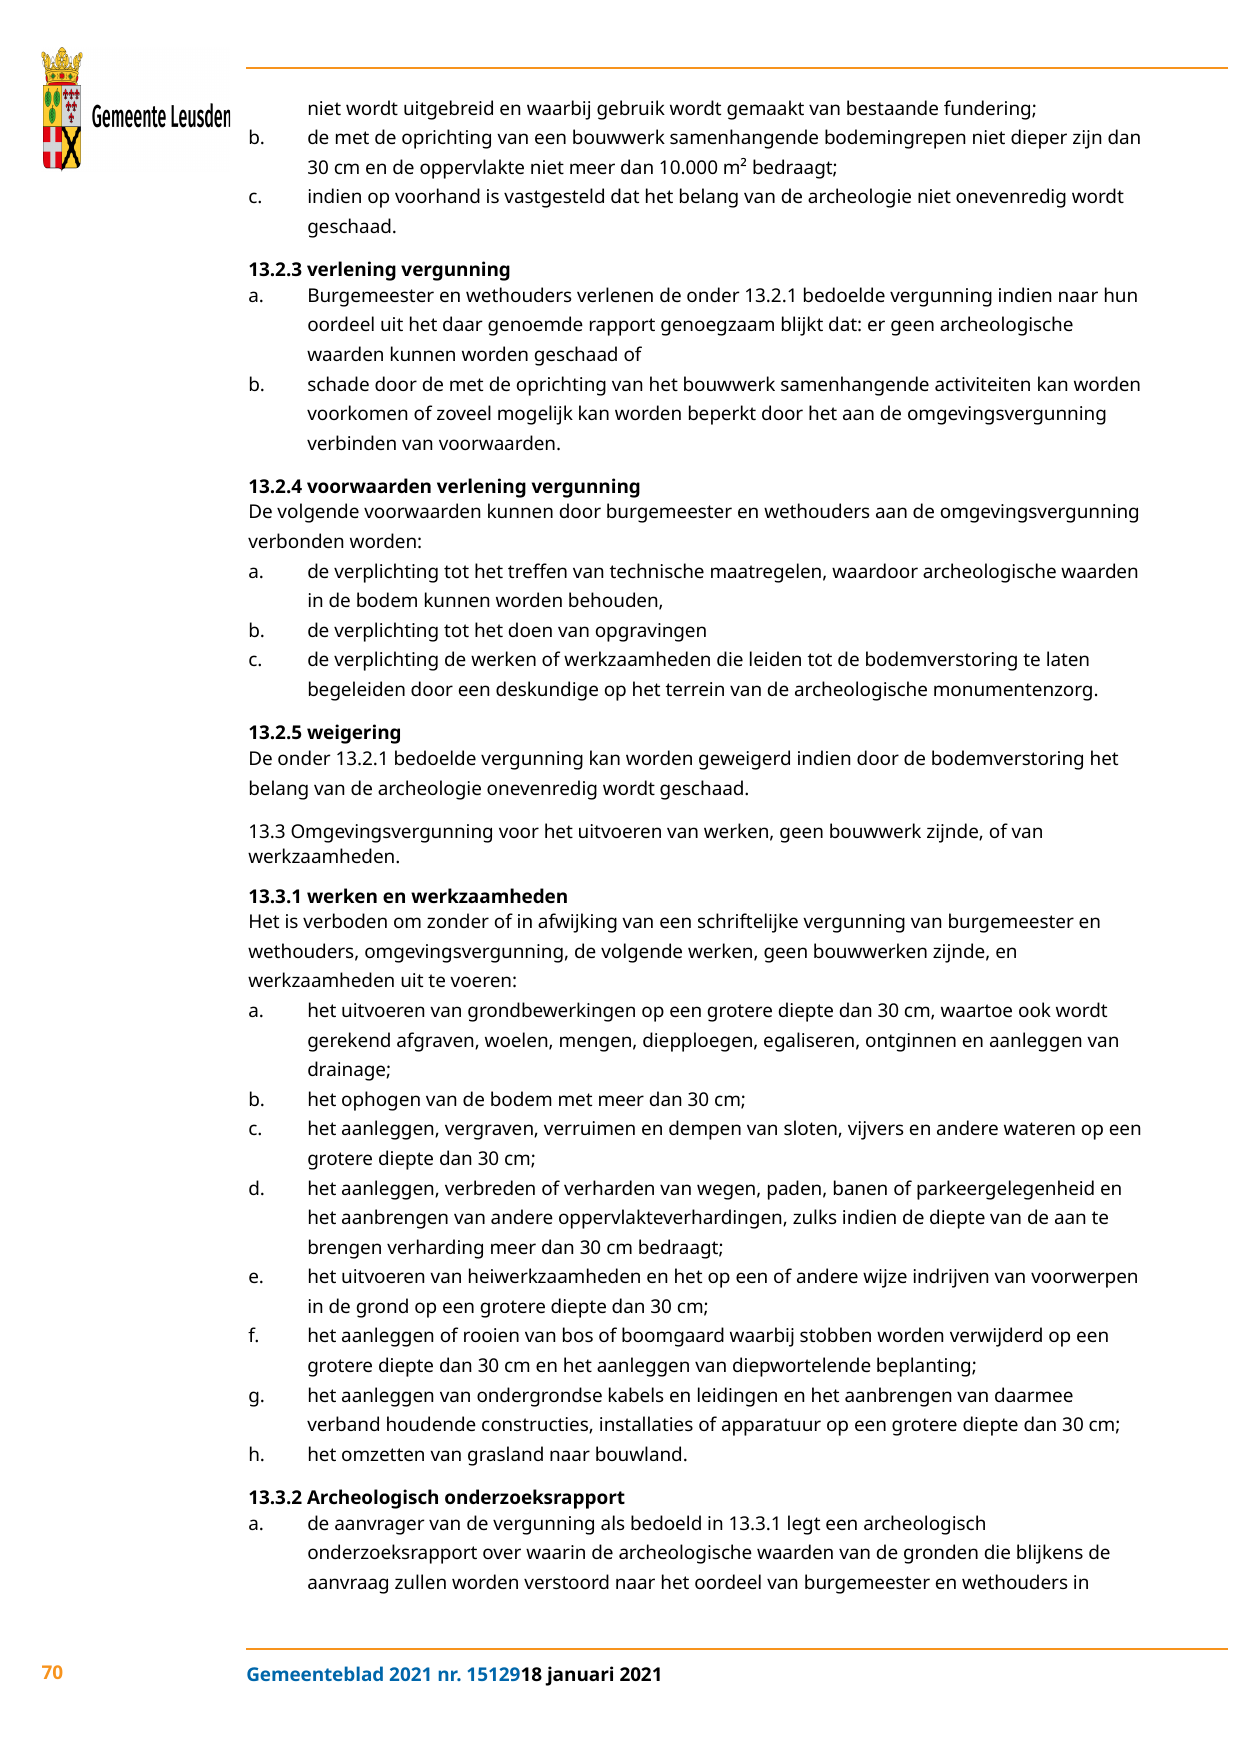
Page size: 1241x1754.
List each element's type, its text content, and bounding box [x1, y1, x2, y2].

list de met de oprichting van een bouwwerk samenhangende bodemingrepen niet dieper zijn dan 30 cm en de oppervlakte niet meer dan 10.000 m² bedraagt; [248, 124, 1152, 180]
list schade door de met de oprichting van het bouwwerk samenhangende activiteiten kan worden voorkomen of zoveel mogelijk kan worden beperkt door het aan de omgevingsvergunning verbinden van voorwaarden. [248, 371, 1152, 456]
list indien op voorhand is vastgesteld dat het belang van de archeologie niet onevenredig wordt geschaad. [248, 183, 1152, 239]
text 13.2.3 verlening vergunning [248, 256, 1152, 282]
list het uitvoeren van heiwerkzaamheden en het op een of andere wijze indrijven van voorwerpen in de grond op een grotere diepte dan 30 cm; [248, 1263, 1152, 1319]
list de verplichting tot het doen van opgravingen [248, 617, 1152, 643]
text 13.3.2 Archeologisch onderzoeksrapport [248, 1484, 1152, 1510]
list de verplichting tot het treffen van technische maatregelen, waardoor archeologische waarden in de bodem kunnen worden behouden, [248, 558, 1152, 613]
text 13.2.5 weigering [248, 719, 1152, 745]
text 13.3 Omgevingsvergunning voor het uitvoeren van werken, geen bouwwerk zijnde, of van werkzaamheden. [248, 818, 1152, 869]
list het ophogen van de bodem met meer dan 30 cm; [248, 1086, 1152, 1112]
list Burgemeester en wethouders verlenen de onder 13.2.1 bedoelde vergunning indien naar hun oordeel uit het daar genoemde rapport genoegzaam blijkt dat: er geen archeologische waarden kunnen worden geschaad of [248, 282, 1152, 367]
text De onder 13.2.1 bedoelde vergunning kan worden geweigerd indien door de bodemverstoring het belang van de archeologie onevenredig wordt geschaad. [248, 745, 1152, 800]
text Het is verboden om zonder of in afwijking van een schriftelijke vergunning van burgemeester en wethouders, omgevingsvergunning, de volgende werken, geen bouwwerken zijnde, en werkzaamheden uit te voeren: [248, 908, 1152, 993]
picture [41, 47, 231, 172]
text 13.3.1 werken en werkzaamheden [248, 883, 1152, 908]
list de aanvrager van de vergunning als bedoeld in 13.3.1 legt een archeologisch onderzoeksrapport over waarin de archeologische waarden van de gronden die blijkens de aanvraag zullen worden verstoord naar het oordeel van burgemeester en wethouders in [248, 1510, 1152, 1595]
list het aanleggen, verbreden of verharden van wegen, paden, banen of parkeergelegenheid en het aanbrengen van andere oppervlakteverhardingen, zulks indien de diepte van de aan te brengen verharding meer dan 30 cm bedraagt; [248, 1175, 1152, 1260]
list het aanleggen van ondergrondse kabels en leidingen en het aanbrengen van daarmee verband houdende constructies, installaties of apparatuur op een grotere diepte dan 30 cm; [248, 1382, 1152, 1437]
list niet wordt uitgebreid en waarbij gebruik wordt gemaakt van bestaande fundering; [248, 95, 1152, 121]
list het aanleggen of rooien van bos of boomgaard waarbij stobben worden verwijderd op een grotere diepte dan 30 cm en het aanleggen van diepwortelende beplanting; [248, 1323, 1152, 1378]
list het aanleggen, vergraven, verruimen en dempen van sloten, vijvers en andere wateren op een grotere diepte dan 30 cm; [248, 1116, 1152, 1171]
list de verplichting de werken of werkzaamheden die leiden tot de bodemverstoring te laten begeleiden door een deskundige op het terrein van de archeologische monumentenzorg. [248, 647, 1152, 702]
list het omzetten van grasland naar bouwland. [248, 1441, 1152, 1467]
text De volgende voorwaarden kunnen door burgemeester en wethouders aan de omgevingsvergunning verbonden worden: [248, 499, 1152, 554]
list het uitvoeren van grondbewerkingen op een grotere diepte dan 30 cm, waartoe ook wordt gerekend afgraven, woelen, mengen, diepploegen, egaliseren, ontginnen en aanleggen van drainage; [248, 997, 1152, 1082]
text 13.2.4 voorwaarden verlening vergunning [248, 473, 1152, 499]
